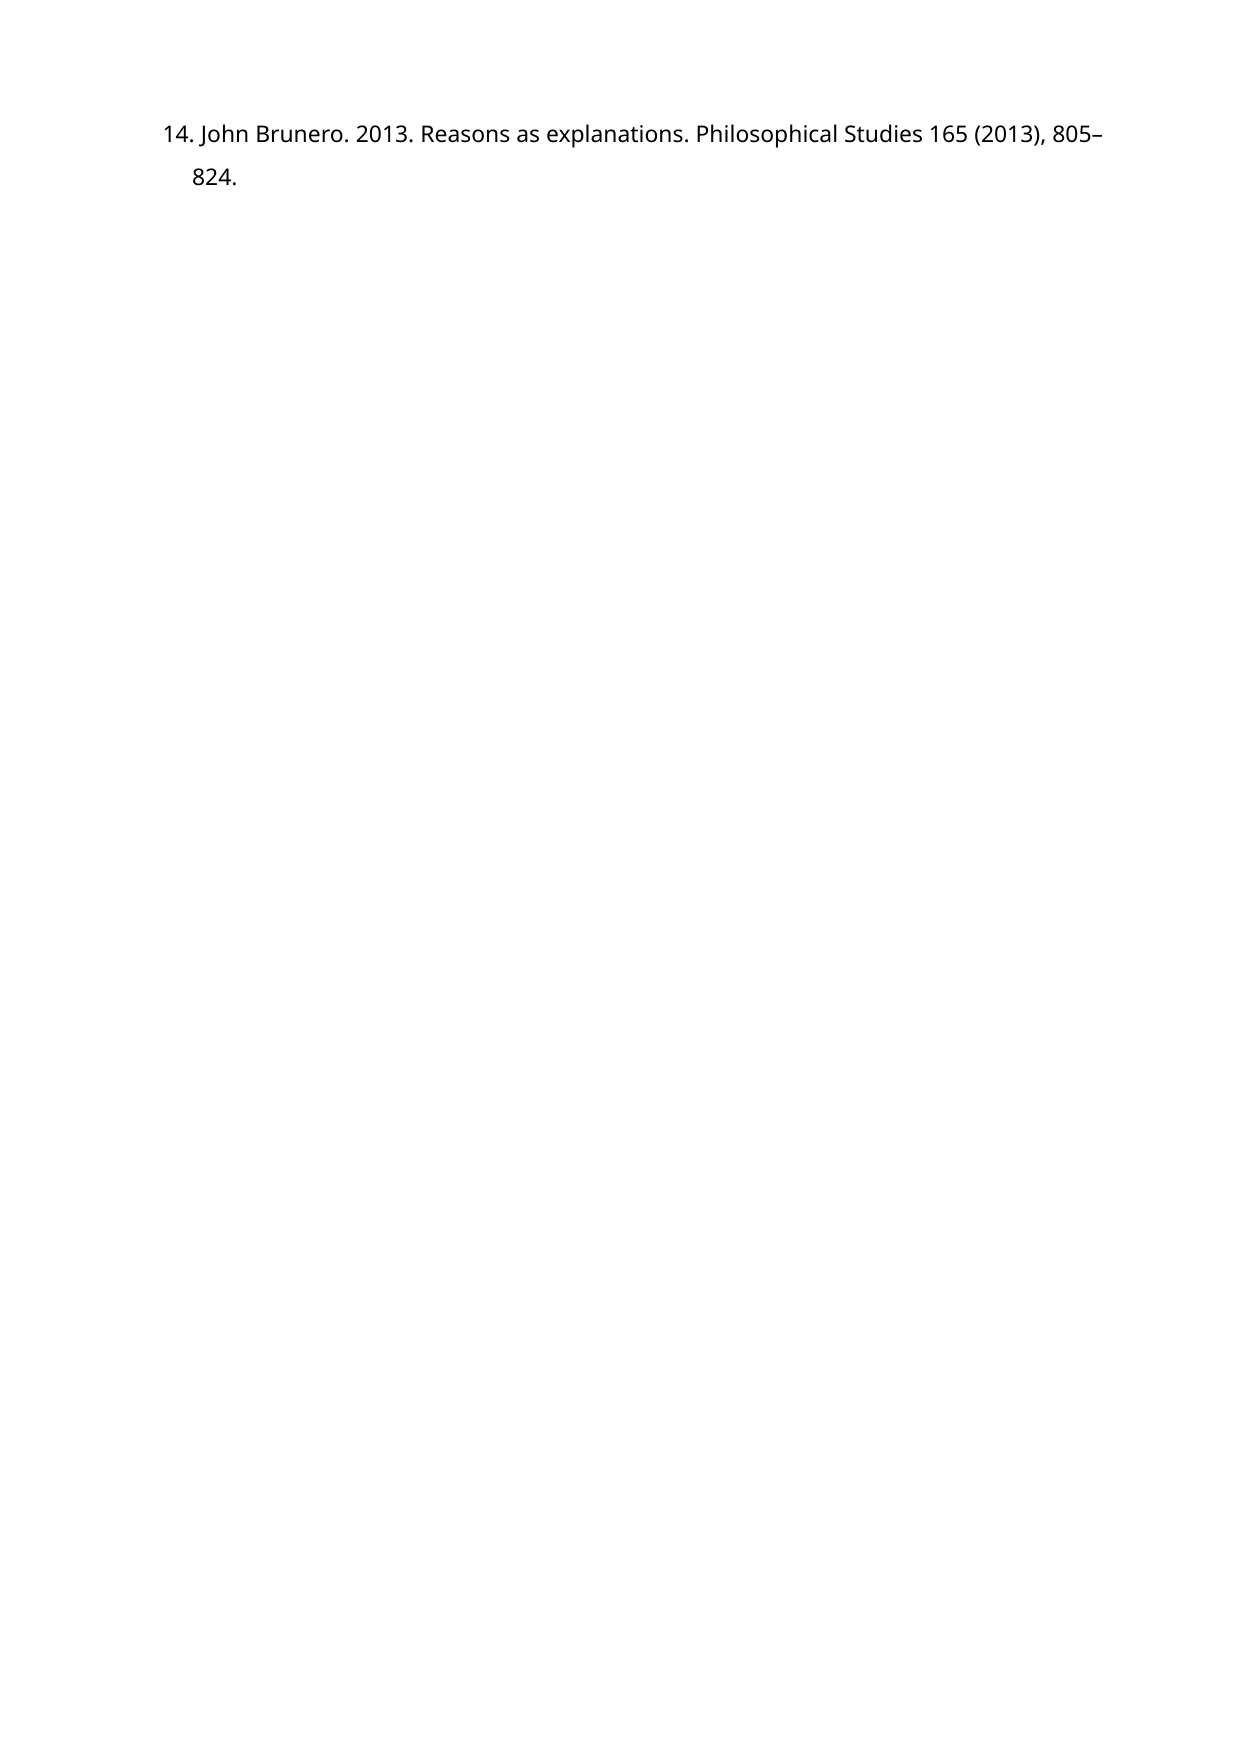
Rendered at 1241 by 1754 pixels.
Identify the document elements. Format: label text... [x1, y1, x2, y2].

list John Brunero. 2013. Reasons as explanations. Philosophical Studies 165 (2013), 805–824. [162, 118, 1122, 192]
